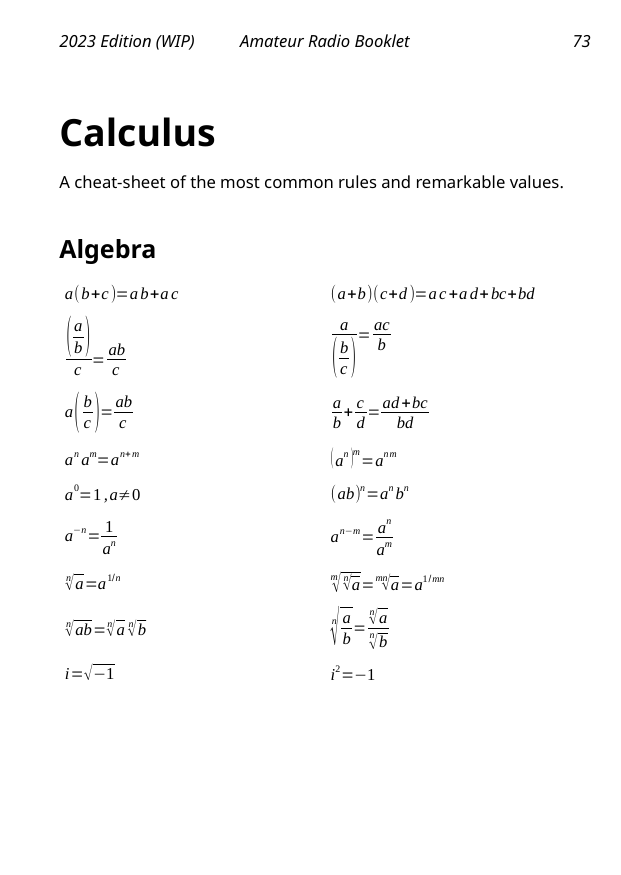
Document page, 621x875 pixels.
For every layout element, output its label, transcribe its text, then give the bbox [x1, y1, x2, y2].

subtitle Calculus [59, 107, 591, 158]
table_cell [325, 440, 591, 476]
table_header [59, 278, 325, 310]
table_header [325, 278, 591, 310]
table_cell [325, 310, 591, 385]
table_cell [59, 440, 325, 476]
table_cell [325, 385, 591, 440]
subtitle Algebra [59, 232, 591, 266]
table_cell [59, 600, 325, 657]
text A cheat-sheet of the most common rules and remarkable values. [59, 170, 591, 193]
table_cell [59, 657, 325, 689]
table_cell [59, 565, 325, 600]
table_cell [325, 510, 591, 565]
table_cell [59, 510, 325, 565]
table_cell [59, 385, 325, 440]
table_cell [59, 476, 325, 510]
table_cell [325, 565, 591, 600]
table_cell [325, 657, 591, 689]
table_cell [59, 310, 325, 385]
table_cell [325, 600, 591, 657]
table_cell [325, 476, 591, 510]
